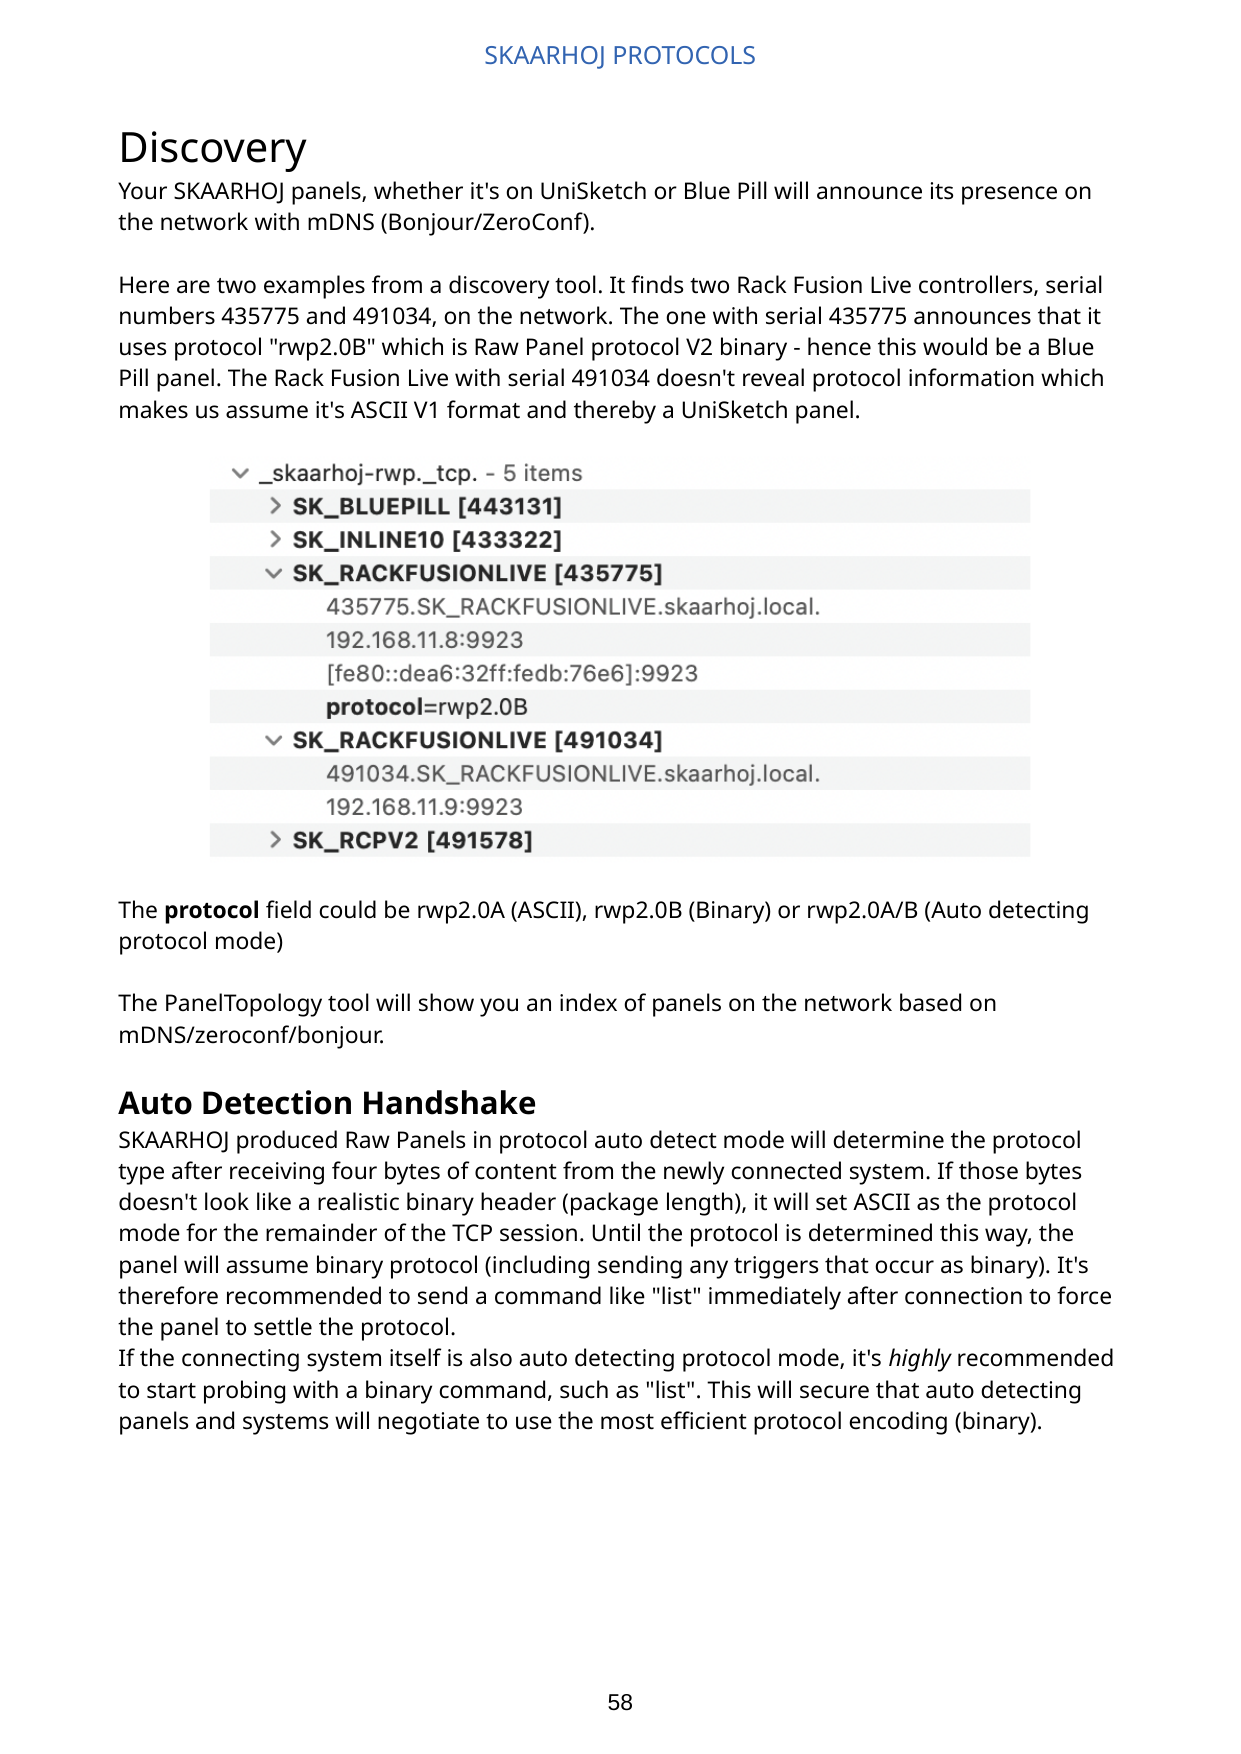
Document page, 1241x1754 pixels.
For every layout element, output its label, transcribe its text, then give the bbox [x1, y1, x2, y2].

text The protocol field could be rwp2.0A (ASCII), rwp2.0B (Binary) or rwp2.0A/B (Auto detecting protocol mode) [118, 894, 1122, 956]
text The PanelTopology tool will show you an index of panels on the network based on mDNS/zeroconf/bonjour. [118, 987, 1122, 1050]
text If the connecting system itself is also auto detecting protocol mode, it's highly recommended to start probing with a binary command, such as "list". This will secure that auto detecting panels and systems will negotiate to use the most efficient protocol encoding (binary). [118, 1342, 1122, 1436]
text Here are two examples from a discovery tool. It finds two Rack Fusion Live controllers, serial numbers 435775 and 491034, on the network. The one with serial 435775 announces that it uses protocol "rwp2.0B" which is Raw Panel protocol V2 binary - hence this would be a Blue Pill panel. The Rack Fusion Live with serial 491034 doesn't reveal protocol information which makes us assume it's ASCII V1 format and thereby a UniSketch panel. [118, 269, 1122, 425]
picture [209, 456, 1031, 863]
text Discovery [118, 118, 1122, 175]
text SKAARHOJ produced Raw Panels in protocol auto detect mode will determine the protocol type after receiving four bytes of content from the newly connected system. If those bytes doesn't look like a realistic binary header (package length), it will set ASCII as the protocol mode for the remainder of the TCP session. Until the protocol is determined this way, the panel will assume binary protocol (including sending any triggers that occur as binary). It's therefore recommended to send a command like "list" immediately after connection to force the panel to settle the protocol. [118, 1123, 1122, 1342]
subtitle Auto Detection Handshake [118, 1081, 1122, 1123]
text Your SKAARHOJ panels, whether it's on UniSketch or Blue Pill will announce its presence on the network with mDNS (Bonjour/ZeroConf). [118, 175, 1122, 237]
